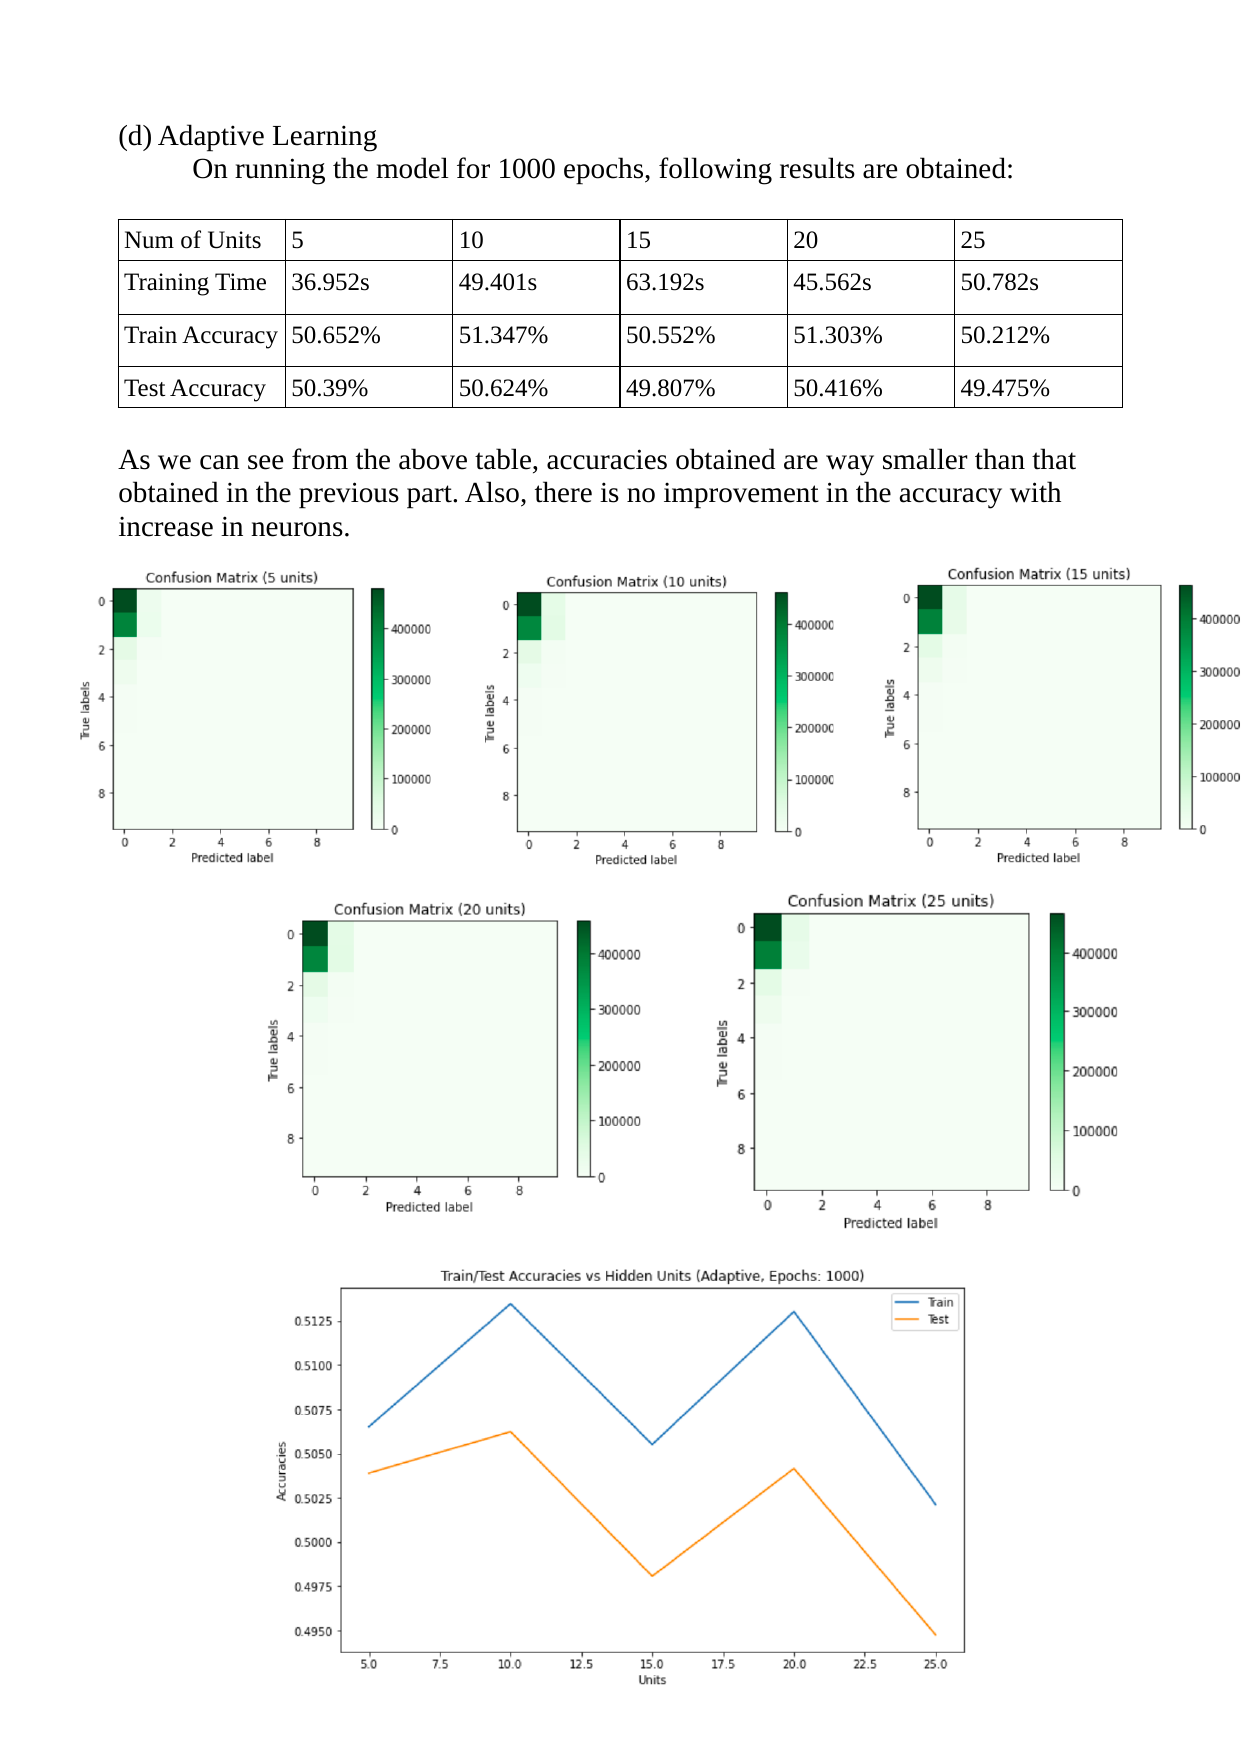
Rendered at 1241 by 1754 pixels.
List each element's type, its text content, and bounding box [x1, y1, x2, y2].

picture [75, 571, 431, 864]
table_cell 45.562s [788, 261, 954, 313]
picture [265, 901, 643, 1214]
table_cell 51.347% [453, 315, 619, 366]
table_cell 49.401s [453, 261, 619, 313]
table_cell 50.416% [788, 367, 954, 407]
text On running the model for 1000 epochs, following results are obtained: [118, 152, 1122, 185]
table_header 20 [788, 220, 954, 260]
table_cell Test Accuracy [119, 367, 285, 407]
picture [881, 565, 1241, 864]
table_header 25 [955, 220, 1122, 260]
picture [714, 892, 1118, 1231]
table_cell 50.552% [621, 315, 787, 366]
table_cell 50.782s [955, 261, 1122, 313]
table_cell 50.212% [955, 315, 1122, 366]
table_cell 63.192s [621, 261, 787, 313]
picture [275, 1267, 966, 1689]
table_header Num of Units [119, 220, 285, 260]
table_header 5 [286, 220, 452, 260]
table_cell Train Accuracy [119, 315, 285, 366]
table_cell 49.807% [621, 367, 787, 407]
table_cell 50.39% [286, 367, 452, 407]
picture [485, 574, 834, 867]
text As we can see from the above table, accuracies obtained are way smaller than that obtained in the previous part. Also, there is no improvement in the accuracy with increase in neurons. [118, 442, 1122, 542]
table_header 10 [453, 220, 619, 260]
table_cell 49.475% [955, 367, 1122, 407]
table_header 15 [621, 220, 787, 260]
table_cell 36.952s [286, 261, 452, 313]
text (d) Adaptive Learning [118, 118, 1122, 152]
table_cell 51.303% [788, 315, 954, 366]
table_cell 50.624% [453, 367, 619, 407]
table_cell 50.652% [286, 315, 452, 366]
table_cell Training Time [119, 261, 285, 313]
